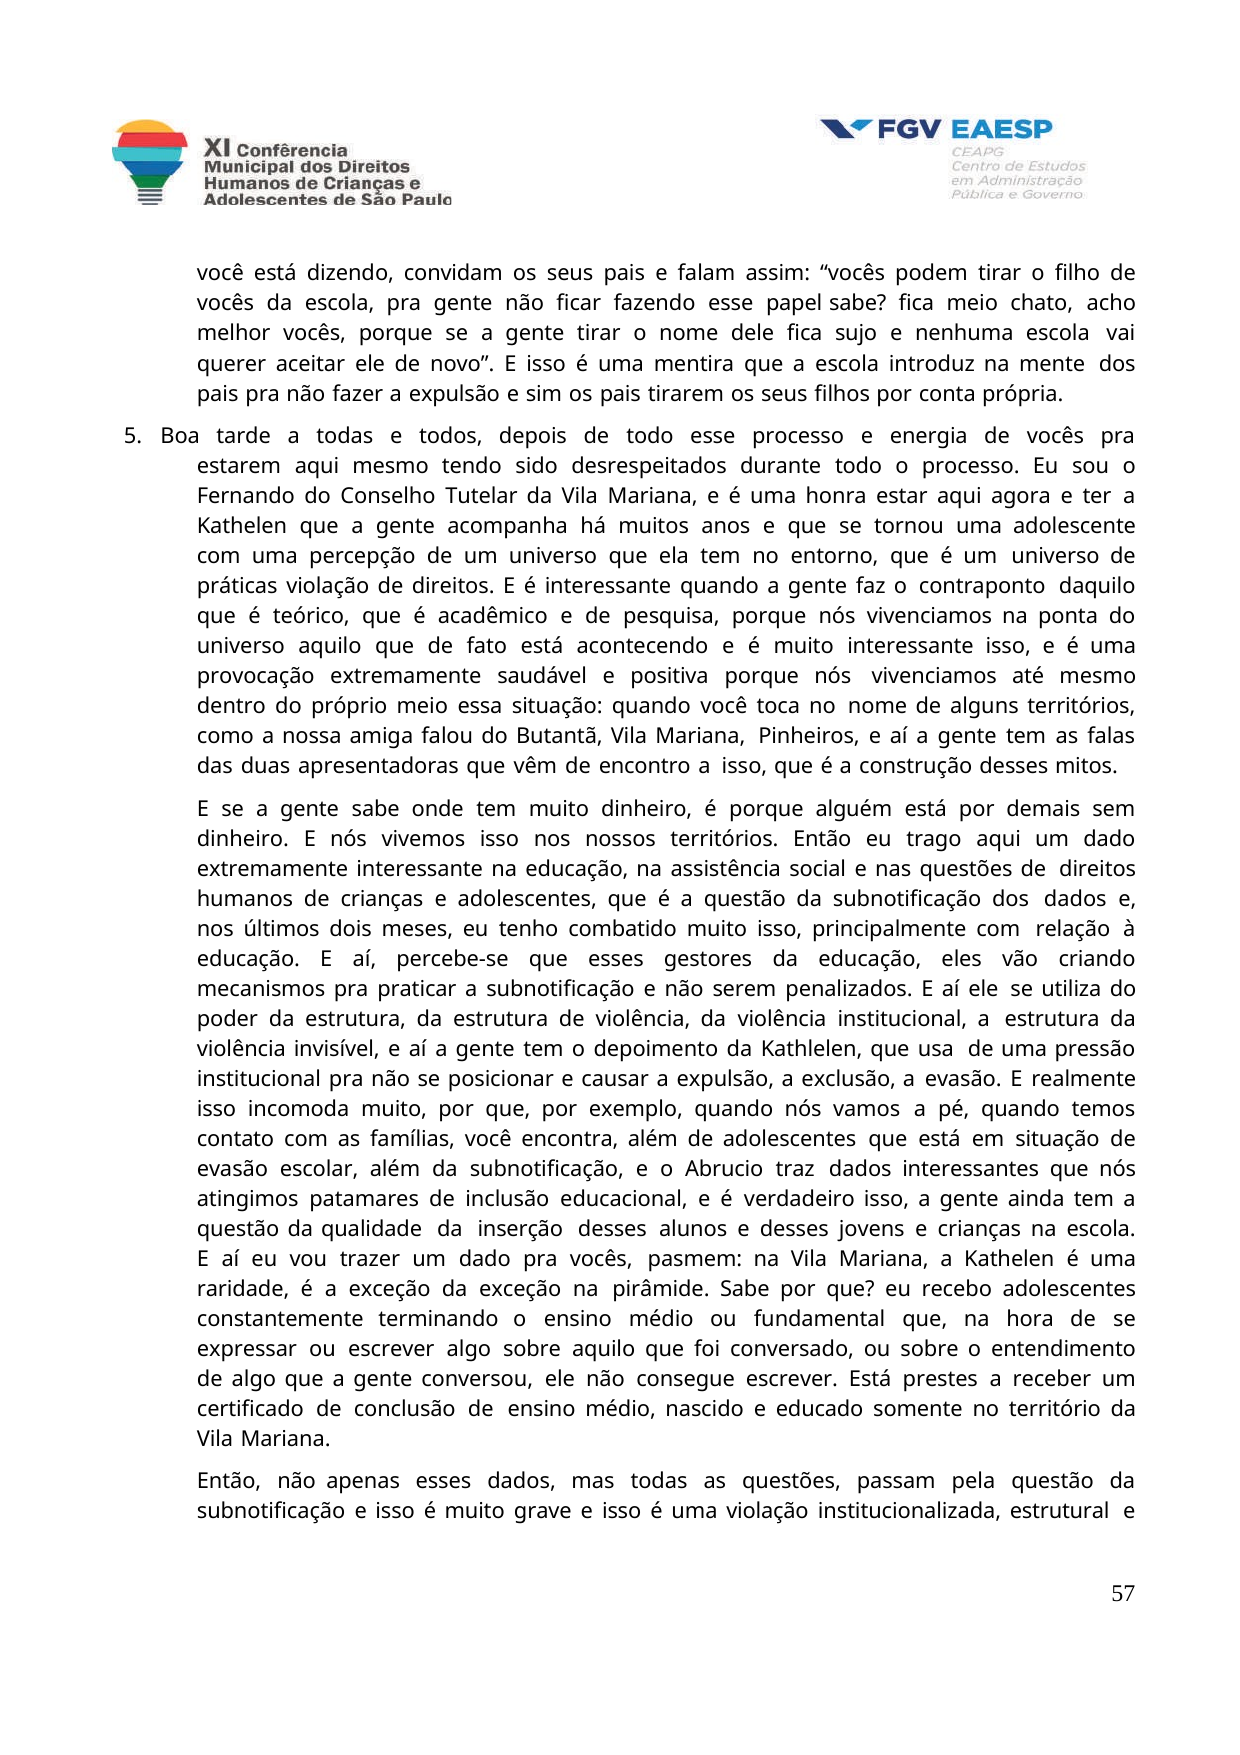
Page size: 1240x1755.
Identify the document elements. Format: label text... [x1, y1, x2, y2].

text você está dizendo, convidam os seus pais e falam assim: “vocês podem tirar o filho de vocês da escola, pra gente não ficar fazendo esse papel sabe? fica meio chato, acho melhor vocês, porque se a gente tirar o nome dele fica sujo e nenhuma escola vai querer aceitar ele de novo”. E isso é uma mentira que a escola introduz na mente dos pais pra não fazer a expulsão e sim os pais tirarem os seus filhos por conta própria. [197, 257, 1136, 408]
text Então, não apenas esses dados, mas todas as questões, passam pela questão da subnotificação e isso é muito grave e isso é uma violação institucionalizada, estrutural e [197, 1464, 1136, 1524]
text E se a gente sabe onde tem muito dinheiro, é porque alguém está por demais sem dinheiro. E nós vivemos isso nos nossos territórios. Então eu trago aqui um dado extremamente interessante na educação, na assistência social e nas questões de direitos humanos de crianças e adolescentes, que é a questão da subnotificação dos dados e, nos últimos dois meses, eu tenho combatido muito isso, principalmente com relação à educação. E aí, percebe-se que esses gestores da educação, eles vão criando mecanismos pra praticar a subnotificação e não serem penalizados. E aí ele se utiliza do poder da estrutura, da estrutura de violência, da violência institucional, a estrutura da violência invisível, e aí a gente tem o depoimento da Kathlelen, que usa de uma pressão institucional pra não se posicionar e causar a expulsão, a exclusão, a evasão. E realmente isso incomoda muito, por que, por exemplo, quando nós vamos a pé, quando temos contato com as famílias, você encontra, além de adolescentes que está em situação de evasão escolar, além da subnotificação, e o Abrucio traz dados interessantes que nós atingimos patamares de inclusão educacional, e é verdadeiro isso, a gente ainda tem a questão da qualidade da inserção desses alunos e desses jovens e crianças na escola. E aí eu vou trazer um dado pra vocês, pasmem: na Vila Mariana, a Kathelen é uma raridade, é a exceção da exceção na pirâmide. Sabe por que? eu recebo adolescentes constantemente terminando o ensino médio ou fundamental que, na hora de se expressar ou escrever algo sobre aquilo que foi conversado, ou sobre o entendimento de algo que a gente conversou, ele não consegue escrever. Está prestes a receber um certificado de conclusão de ensino médio, nascido e educado somente no território da Vila Mariana. [197, 792, 1136, 1452]
list Boa tarde a todas e todos, depois de todo esse processo e energia de vocês pra estarem aqui mesmo tendo sido desrespeitados durante todo o processo. Eu sou o Fernando do Conselho Tutelar da Vila Mariana, e é uma honra estar aqui agora e ter a Kathelen que a gente acompanha há muitos anos e que se tornou uma adolescente com uma percepção de um universo que ela tem no entorno, que é um universo de práticas violação de direitos. E é interessante quando a gente faz o contraponto daquilo que é teórico, que é acadêmico e de pesquisa, porque nós vivenciamos na ponta do universo aquilo que de fato está acontecendo e é muito interessante isso, e é uma provocação extremamente saudável e positiva porque nós vivenciamos até mesmo dentro do próprio meio essa situação: quando você toca no nome de alguns territórios, como a nossa amiga falou do Butantã, Vila Mariana, Pinheiros, e aí a gente tem as falas das duas apresentadoras que vêm de encontro a isso, que é a construção desses mitos. [124, 420, 1136, 780]
